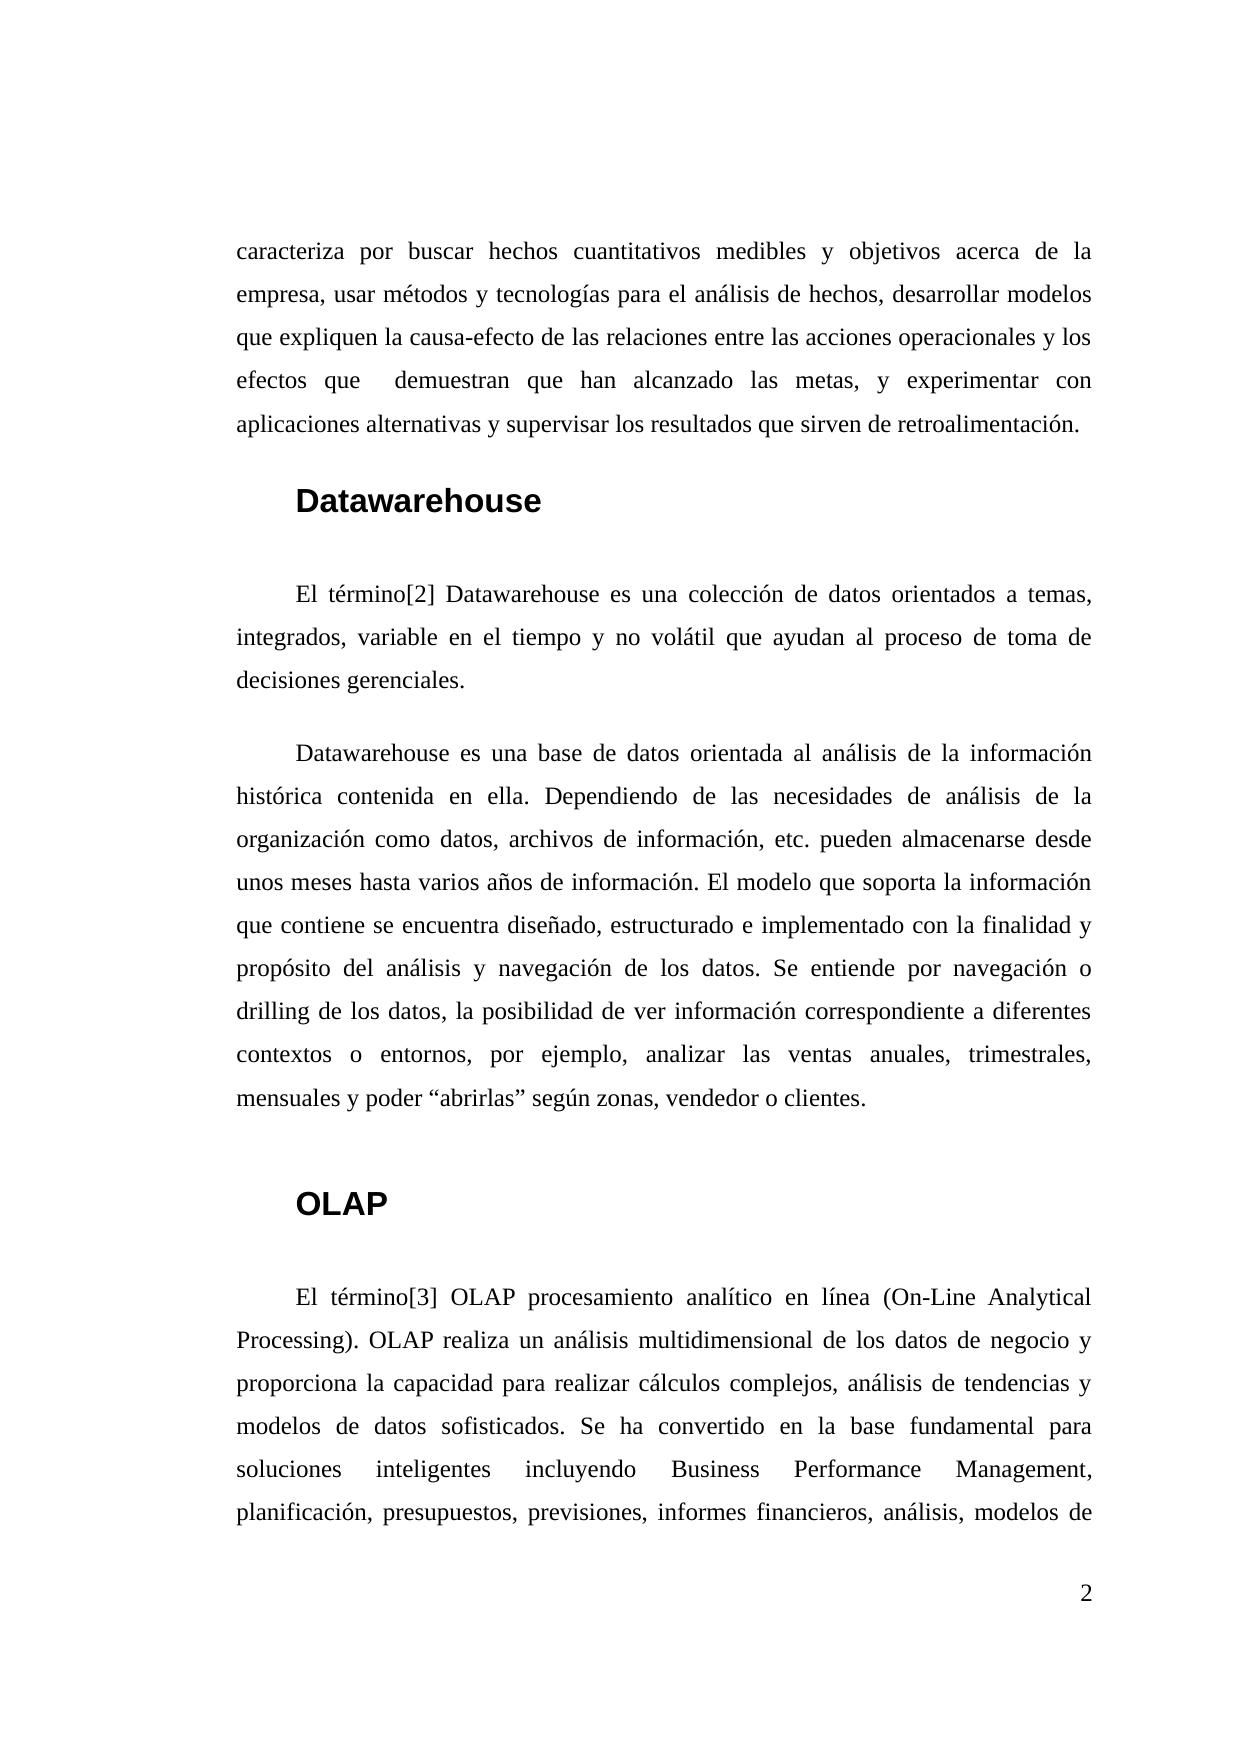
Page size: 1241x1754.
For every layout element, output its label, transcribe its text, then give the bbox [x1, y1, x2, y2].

text El término[3] OLAP procesamiento analítico en línea (On-Line Analytical Processing). OLAP realiza un análisis multidimensional de los datos de negocio y proporciona la capacidad para realizar cálculos complejos, análisis de tendencias y modelos de datos sofisticados. Se ha convertido en la base fundamental para soluciones inteligentes incluyendo Business Performance Management, planificación, presupuestos, previsiones, informes financieros, análisis, modelos de [236, 1282, 1093, 1526]
text caracteriza por buscar hechos cuantitativos medibles y objetivos acerca de la empresa, usar métodos y tecnologías para el análisis de hechos, desarrollar modelos que expliquen la causa-efecto de las relaciones entre las acciones operacionales y los efectos que demuestran que han alcanzado las metas, y experimentar con aplicaciones alternativas y supervisar los resultados que sirven de retroalimentación. [236, 236, 1093, 437]
subtitle OLAP [266, 1184, 1093, 1222]
text Datawarehouse es una base de datos orientada al análisis de la información histórica contenida en ella. Dependiendo de las necesidades de análisis de la organización como datos, archivos de información, etc. pueden almacenarse desde unos meses hasta varios años de información. El modelo que soporta la información que contiene se encuentra diseñado, estructurado e implementado con la finalidad y propósito del análisis y navegación de los datos. Se entiende por navegación o drilling de los datos, la posibilidad de ver información correspondiente a diferentes contextos o entornos, por ejemplo, analizar las ventas anuales, trimestrales, mensuales y poder “abrirlas” según zonas, vendedor o clientes. [236, 738, 1093, 1111]
subtitle Datawarehouse [266, 481, 1093, 520]
text El término[2] Datawarehouse es una colección de datos orientados a temas, integrados, variable en el tiempo y no volátil que ayudan al proceso de toma de decisiones gerenciales. [236, 579, 1093, 694]
